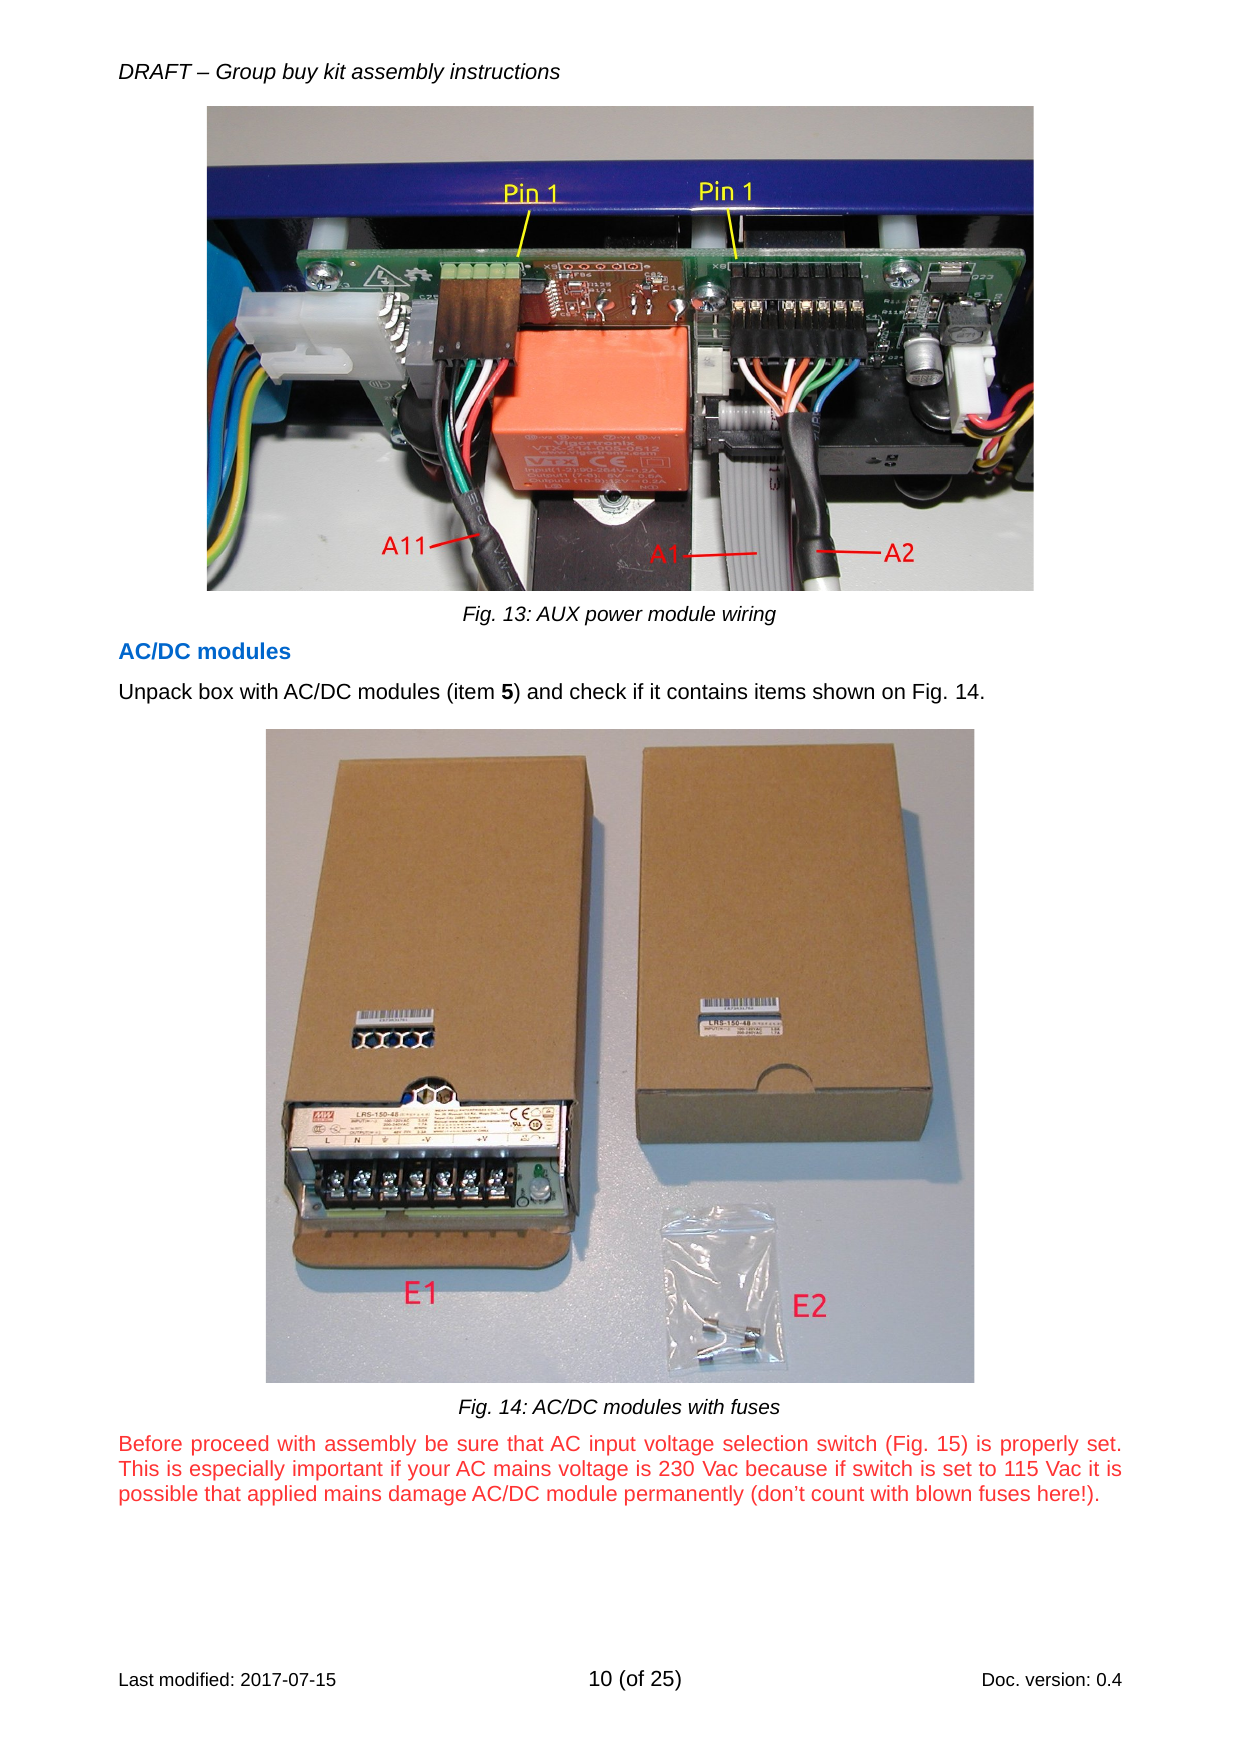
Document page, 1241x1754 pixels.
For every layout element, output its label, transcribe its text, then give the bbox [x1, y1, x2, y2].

text Fig. 14: AC/DC modules with fuses [266, 1383, 974, 1419]
picture [265, 729, 975, 1383]
text Before proceed with assembly be sure that AC input voltage selection switch (Fig. 15) is properly set. This is especially important if your AC mains voltage is 230 Vac because if switch is set to 115 Vac it is possible that applied mains damage AC/DC module permanently (don’t count with blown fuses here!). [118, 1383, 1122, 1506]
picture [206, 106, 1034, 591]
subtitle AC/DC modules [118, 591, 1122, 664]
list Fig. 13: AUX power module wiring [207, 591, 1033, 626]
text Unpack box with AC/DC modules (item 5) and check if it contains items shown on Fig. 14. [118, 679, 1122, 704]
picture [206, 265, 213, 279]
